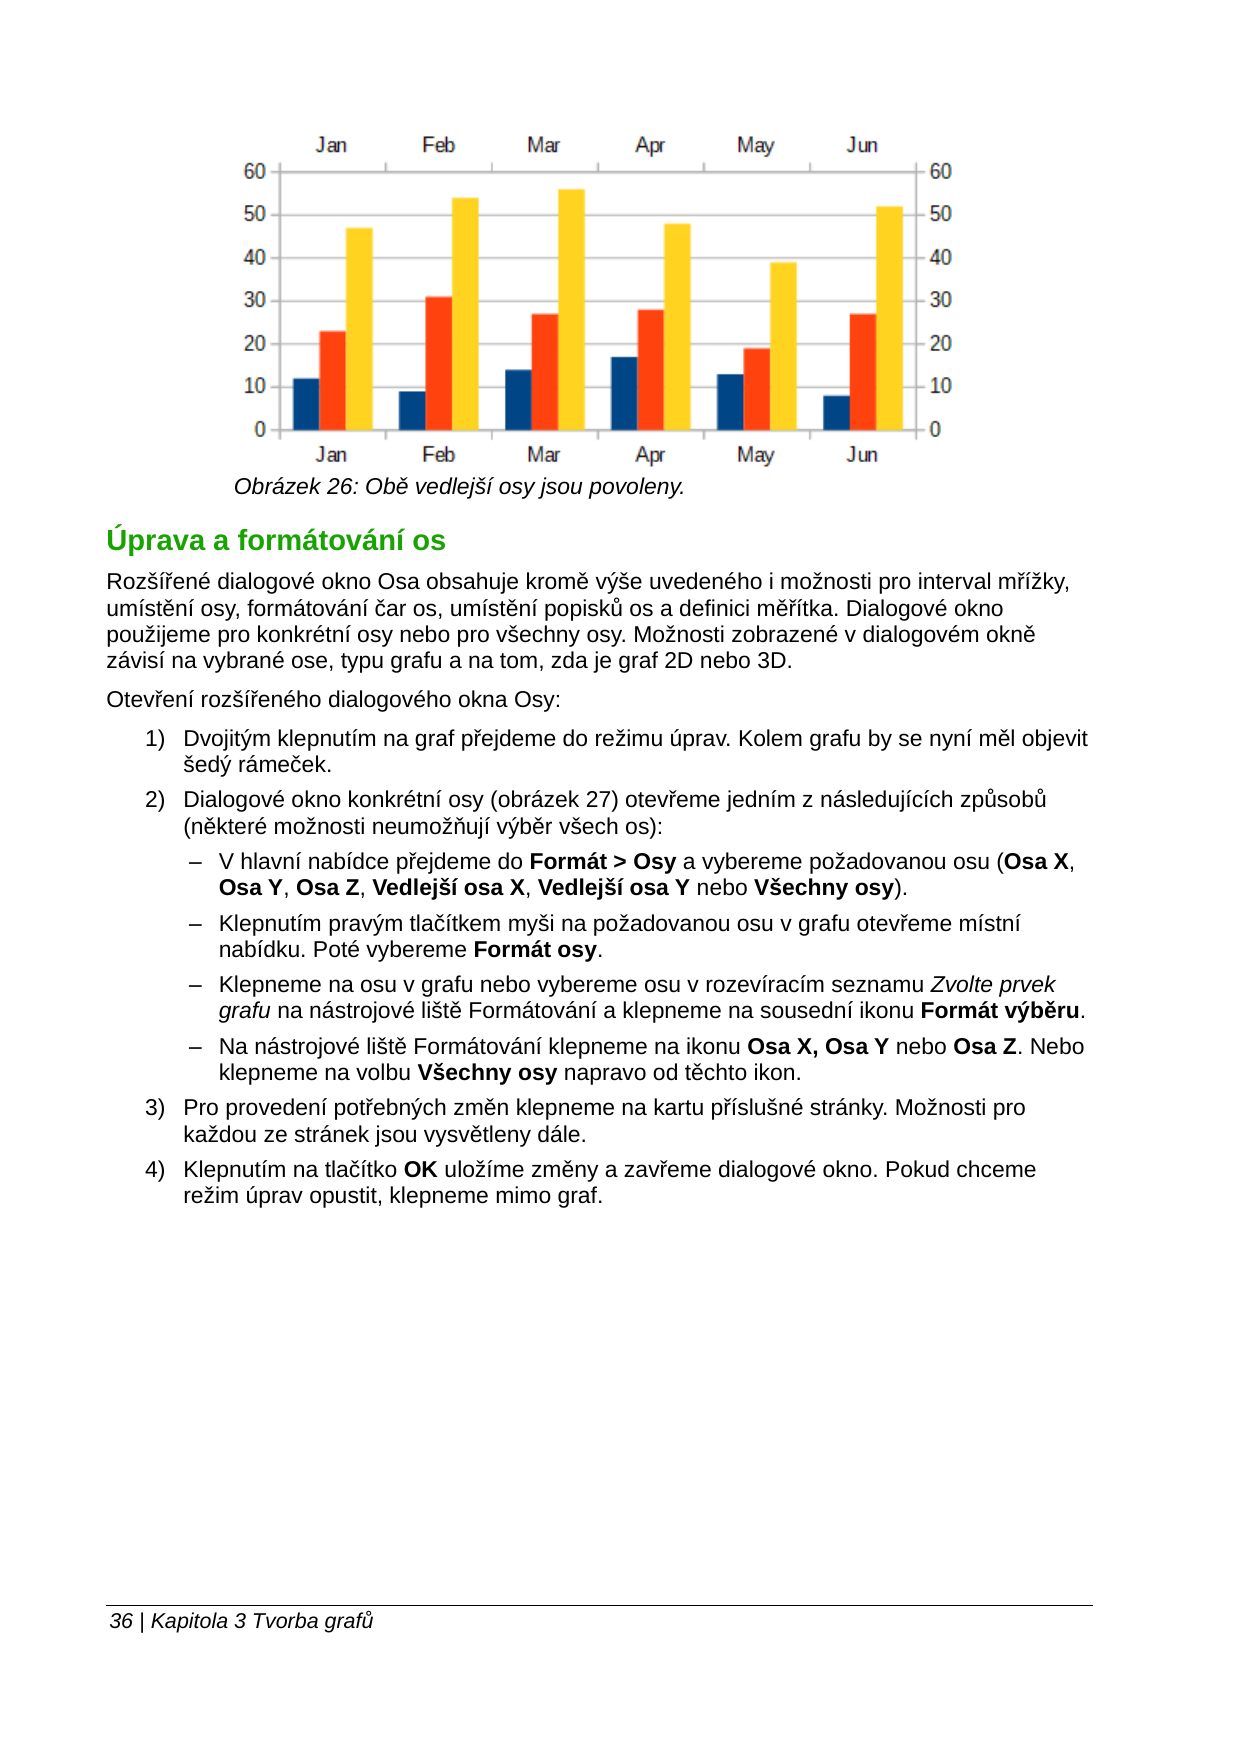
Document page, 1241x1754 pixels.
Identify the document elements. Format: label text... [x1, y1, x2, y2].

picture [233, 118, 965, 473]
text Obrázek 26: Obě vedlejší osy jsou povoleny. [234, 473, 965, 499]
list Na nástrojové liště Formátování klepneme na ikonu Osa X, Osa Y nebo Osa Z. Nebo klepneme na volbu Všechny osy napravo od těchto ikon. [189, 1033, 1093, 1085]
text Otevření rozšířeného dialogového okna Osy: [106, 686, 1093, 712]
list Dvojitým klepnutím na graf přejdeme do režimu úprav. Kolem grafu by se nyní měl objevit šedý rámeček. [165, 725, 1093, 778]
list Klepnutím pravým tlačítkem myši na požadovanou osu v grafu otevřeme místní nabídku. Poté vybereme Formát osy. [189, 909, 1093, 962]
list Klepnutím na tlačítko OK uložíme změny a zavřeme dialogové okno. Pokud chceme režim úprav opustit, klepneme mimo graf. [165, 1156, 1093, 1208]
text Rozšířené dialogové okno Osa obsahuje kromě výše uvedeného i možnosti pro interval mřížky, umístění osy, formátování čar os, umístění popisků os a definici měřítka. Dialogové okno použijeme pro konkrétní osy nebo pro všechny osy. Možnosti zobrazené v dialogovém okně závisí na vybrané ose, typu grafu a na tom, zda je graf 2D nebo 3D. [106, 568, 1093, 673]
list Pro provedení potřebných změn klepneme na kartu příslušné stránky. Možnosti pro každou ze stránek jsou vysvětleny dále. [165, 1094, 1093, 1147]
list Klepneme na osu v grafu nebo vybereme osu v rozevíracím seznamu Zvolte prvek grafu na nástrojové liště Formátování a klepneme na sousední ikonu Formát výběru. [189, 971, 1093, 1024]
list V hlavní nabídce přejdeme do Formát > Osy a vybereme požadovanou osu (Osa X, Osa Y, Osa Z, Vedlejší osa X, Vedlejší osa Y nebo Všechny osy). [189, 848, 1093, 901]
subtitle Úprava a formátování os [106, 523, 1093, 556]
list Dialogové okno konkrétní osy (obrázek 27) otevřeme jedním z následujících způsobů (některé možnosti neumožňují výběr všech os): [165, 786, 1093, 839]
